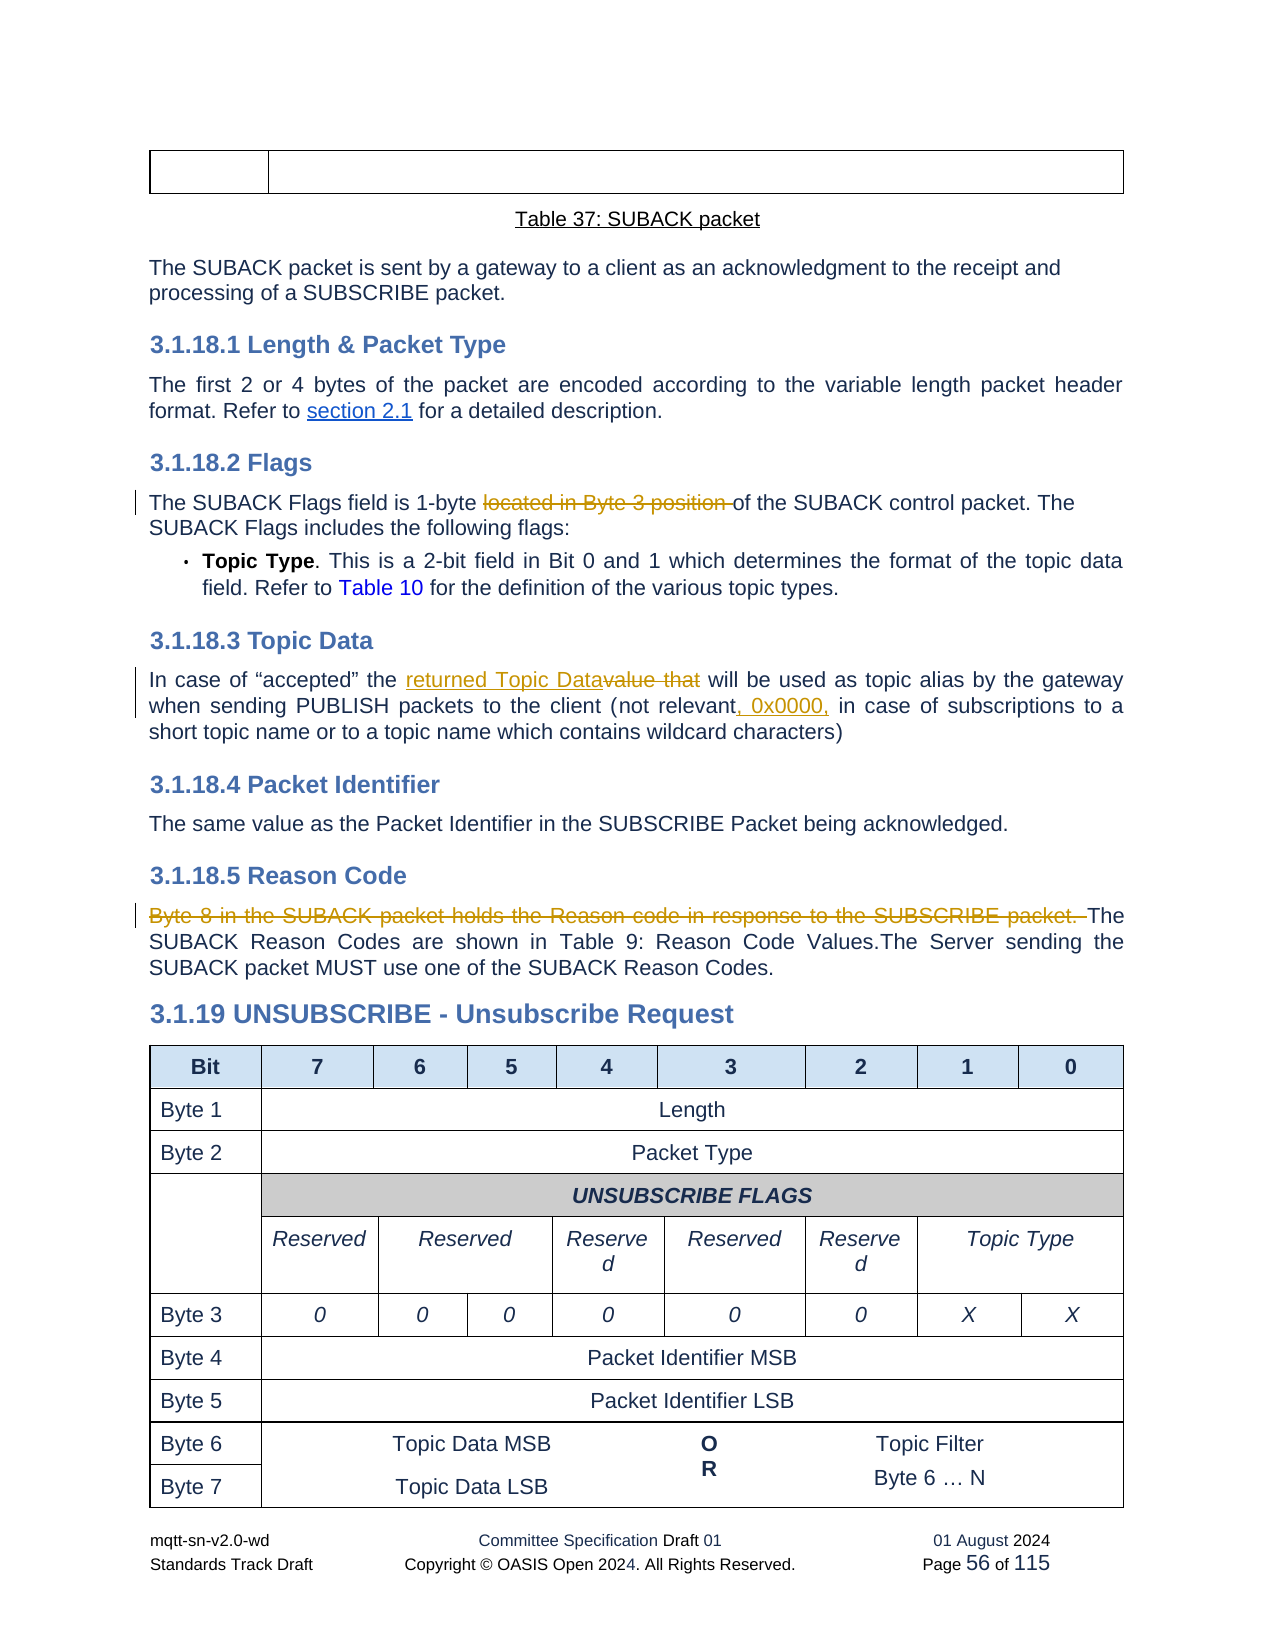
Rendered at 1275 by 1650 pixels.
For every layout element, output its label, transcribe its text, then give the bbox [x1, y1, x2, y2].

table_cell Packet Identifier LSB [262, 1380, 1123, 1421]
table_cell Packet Type [262, 1131, 1123, 1173]
table_cell 0 [665, 1294, 805, 1336]
subtitle 3.1.18.2 Flags [150, 448, 1124, 477]
table_cell Reserved [806, 1217, 917, 1293]
text The same value as the Packet Identifier in the SUBSCRIBE Packet being acknowledged. [148, 811, 1124, 836]
subtitle 3.1.18.3 Topic Data [150, 626, 1124, 654]
table_cell Packet Identifier MSB [262, 1337, 1123, 1378]
table_cell Byte 7 [151, 1465, 261, 1507]
table_header 4 [557, 1046, 657, 1087]
table_cell X [918, 1294, 1021, 1336]
table_cell 0 [806, 1294, 917, 1336]
table_cell 0 [468, 1294, 552, 1336]
table_cell Reserved [262, 1217, 378, 1293]
table_cell Length [262, 1089, 1123, 1130]
table_cell X [1022, 1294, 1123, 1336]
table_cell Byte 3 [151, 1294, 261, 1336]
table_cell Topic Type [918, 1217, 1123, 1293]
table_cell Topic Data LSB [262, 1464, 683, 1507]
text The SUBACK packet is sent by a gateway to a client as an acknowledgment to the receipt and processing of a SUBSCRIBE packet. [148, 255, 1124, 305]
table_cell [151, 151, 268, 193]
list Topic Type. This is a 2-bit field in Bit 0 and 1 which determines the format of the topic data field. Refer to Table 10 for the definition of the various topic types. [181, 548, 1124, 600]
table_header 2 [806, 1046, 917, 1087]
text In case of “accepted” the returned Topic Data will be used as topic alias by the gateway when sending PUBLISH packets to the client (not relevant, 0x0000, in case of subscriptions to a short topic name or to a topic name which contains wildcard characters) [148, 667, 1124, 744]
table_header 5 [468, 1046, 556, 1087]
text The SUBACK Flags field is 1-byte of the SUBACK control packet. The SUBACK Flags includes the following flags: [148, 490, 1124, 540]
table_header 6 [374, 1046, 467, 1087]
table_cell [269, 151, 1123, 193]
table_cell OR [683, 1423, 737, 1507]
text The SUBACK Reason Codes are shown in Table 9: Reason Code Values.The Server sending the SUBACK packet MUST use one of the SUBACK Reason Codes. [148, 903, 1124, 980]
subtitle 3.1.18.4 Packet Identifier [150, 770, 1124, 799]
subtitle 3.1.18.1 Length & Packet Type [150, 330, 1124, 359]
text Table 37: SUBACK packet [150, 206, 1125, 230]
table_cell [151, 1174, 261, 1293]
table_cell Byte 2 [151, 1131, 261, 1173]
table_cell 0 [262, 1294, 378, 1336]
table_cell Reserved [379, 1217, 552, 1293]
table_header 0 [1019, 1046, 1123, 1087]
table_cell Byte 4 [151, 1337, 261, 1378]
table_header 3 [658, 1046, 805, 1087]
table_header Bit [151, 1046, 261, 1087]
table_cell Topic Filter Byte 6 … N [737, 1423, 1123, 1507]
table_cell Reserved [665, 1217, 805, 1293]
table_cell Topic Data MSB [262, 1423, 683, 1464]
table_cell UNSUBSCRIBE FLAGS [262, 1174, 1123, 1216]
text The first 2 or 4 bytes of the packet are encoded according to the variable length packet header format. Refer to section 2.1 for a detailed description. [148, 372, 1124, 423]
table_cell Reserved [553, 1217, 664, 1293]
table_cell Byte 6 [151, 1423, 261, 1464]
subtitle 3.1.19 UNSUBSCRIBE - Unsubscribe Request [150, 998, 1124, 1030]
table_header 7 [262, 1046, 373, 1087]
subtitle 3.1.18.5 Reason Code [150, 861, 1124, 890]
table_cell 0 [553, 1294, 664, 1336]
table_cell Byte 5 [151, 1380, 261, 1421]
table_header 1 [918, 1046, 1018, 1087]
table_cell 0 [379, 1294, 467, 1336]
table_cell Byte 1 [151, 1089, 261, 1130]
